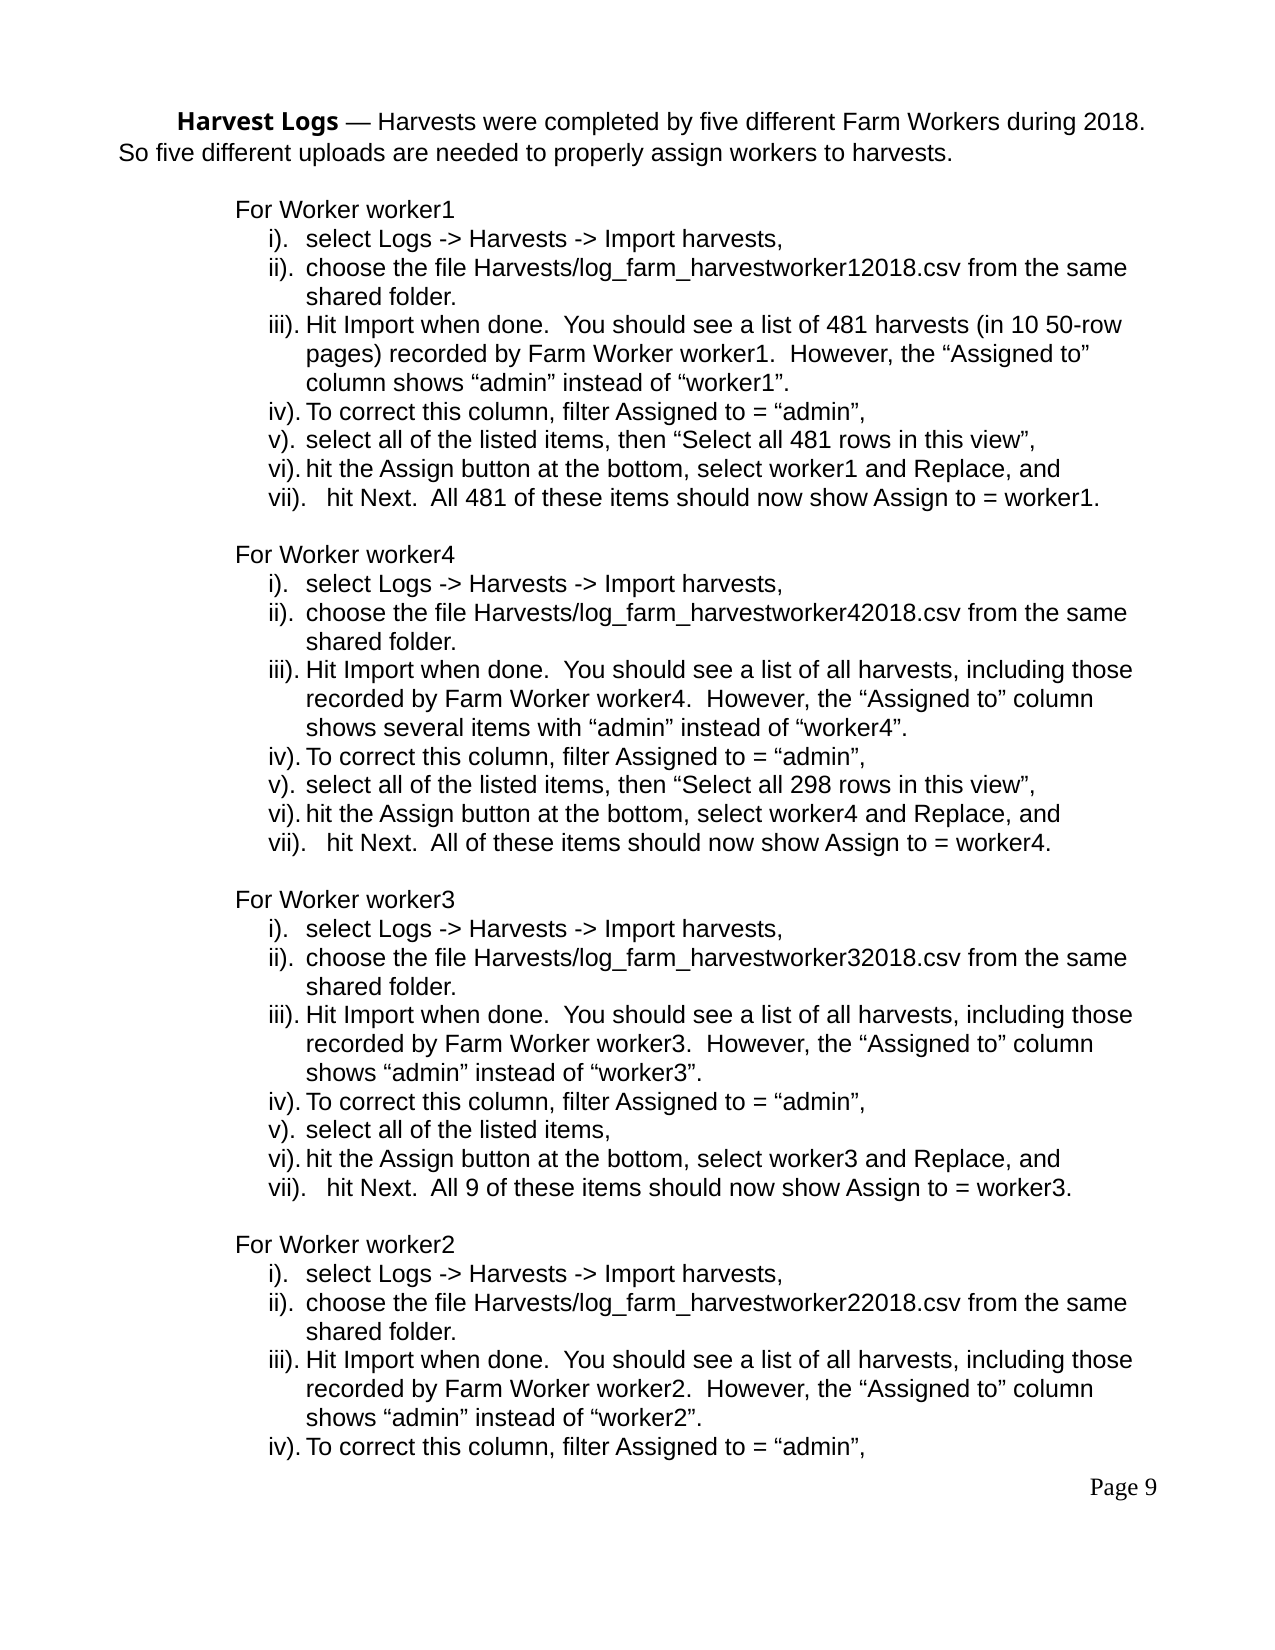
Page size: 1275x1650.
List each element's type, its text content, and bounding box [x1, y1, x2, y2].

list select Logs -> Harvests -> Import harvests, [268, 569, 1157, 598]
list Hit Import when done. You should see a list of all harvests, including those recorded by Farm Worker worker4. However, the “Assigned to” column shows several items with “admin” instead of “worker4”. [268, 655, 1157, 742]
list Hit Import when done. You should see a list of 481 harvests (in 10 50-row pages) recorded by Farm Worker worker1. However, the “Assigned to” column shows “admin” instead of “worker1”. [268, 310, 1157, 397]
list select Logs -> Harvests -> Import harvests, [268, 914, 1157, 943]
list To correct this column, filter Assigned to = “admin”, [268, 397, 1157, 425]
list choose the file Harvests/log_farm_harvestworker22018.csv from the same shared folder. [268, 1288, 1157, 1345]
list Hit Import when done. You should see a list of all harvests, including those recorded by Farm Worker worker3. However, the “Assigned to” column shows “admin” instead of “worker3”. [268, 1000, 1157, 1087]
text For Worker worker1 [118, 195, 1157, 224]
list hit Next. All 9 of these items should now show Assign to = worker3. [268, 1173, 1157, 1202]
text For Worker worker2 [118, 1230, 1157, 1259]
list select all of the listed items, then “Select all 481 rows in this view”, [268, 425, 1157, 454]
list hit the Assign button at the bottom, select worker1 and Replace, and [268, 454, 1157, 483]
list hit Next. All of these items should now show Assign to = worker4. [268, 828, 1157, 857]
list choose the file Harvests/log_farm_harvestworker42018.csv from the same shared folder. [268, 598, 1157, 655]
list To correct this column, filter Assigned to = “admin”, [268, 1087, 1157, 1115]
list select all of the listed items, [268, 1115, 1157, 1144]
list select Logs -> Harvests -> Import harvests, [268, 224, 1157, 253]
text Harvest Logs — Harvests were completed by five different Farm Workers during 2018. So five different uploads are needed to properly assign workers to harvests. [118, 104, 1157, 167]
text For Worker worker3 [118, 885, 1157, 914]
list hit the Assign button at the bottom, select worker3 and Replace, and [268, 1144, 1157, 1173]
list choose the file Harvests/log_farm_harvestworker12018.csv from the same shared folder. [268, 253, 1157, 310]
list select Logs -> Harvests -> Import harvests, [268, 1259, 1157, 1288]
list select all of the listed items, then “Select all 298 rows in this view”, [268, 770, 1157, 799]
list Hit Import when done. You should see a list of all harvests, including those recorded by Farm Worker worker2. However, the “Assigned to” column shows “admin” instead of “worker2”. [268, 1345, 1157, 1432]
list To correct this column, filter Assigned to = “admin”, [268, 742, 1157, 770]
list hit the Assign button at the bottom, select worker4 and Replace, and [268, 799, 1157, 828]
list To correct this column, filter Assigned to = “admin”, [268, 1432, 1157, 1460]
text For Worker worker4 [118, 540, 1157, 569]
list choose the file Harvests/log_farm_harvestworker32018.csv from the same shared folder. [268, 943, 1157, 1000]
list hit Next. All 481 of these items should now show Assign to = worker1. [268, 483, 1157, 512]
